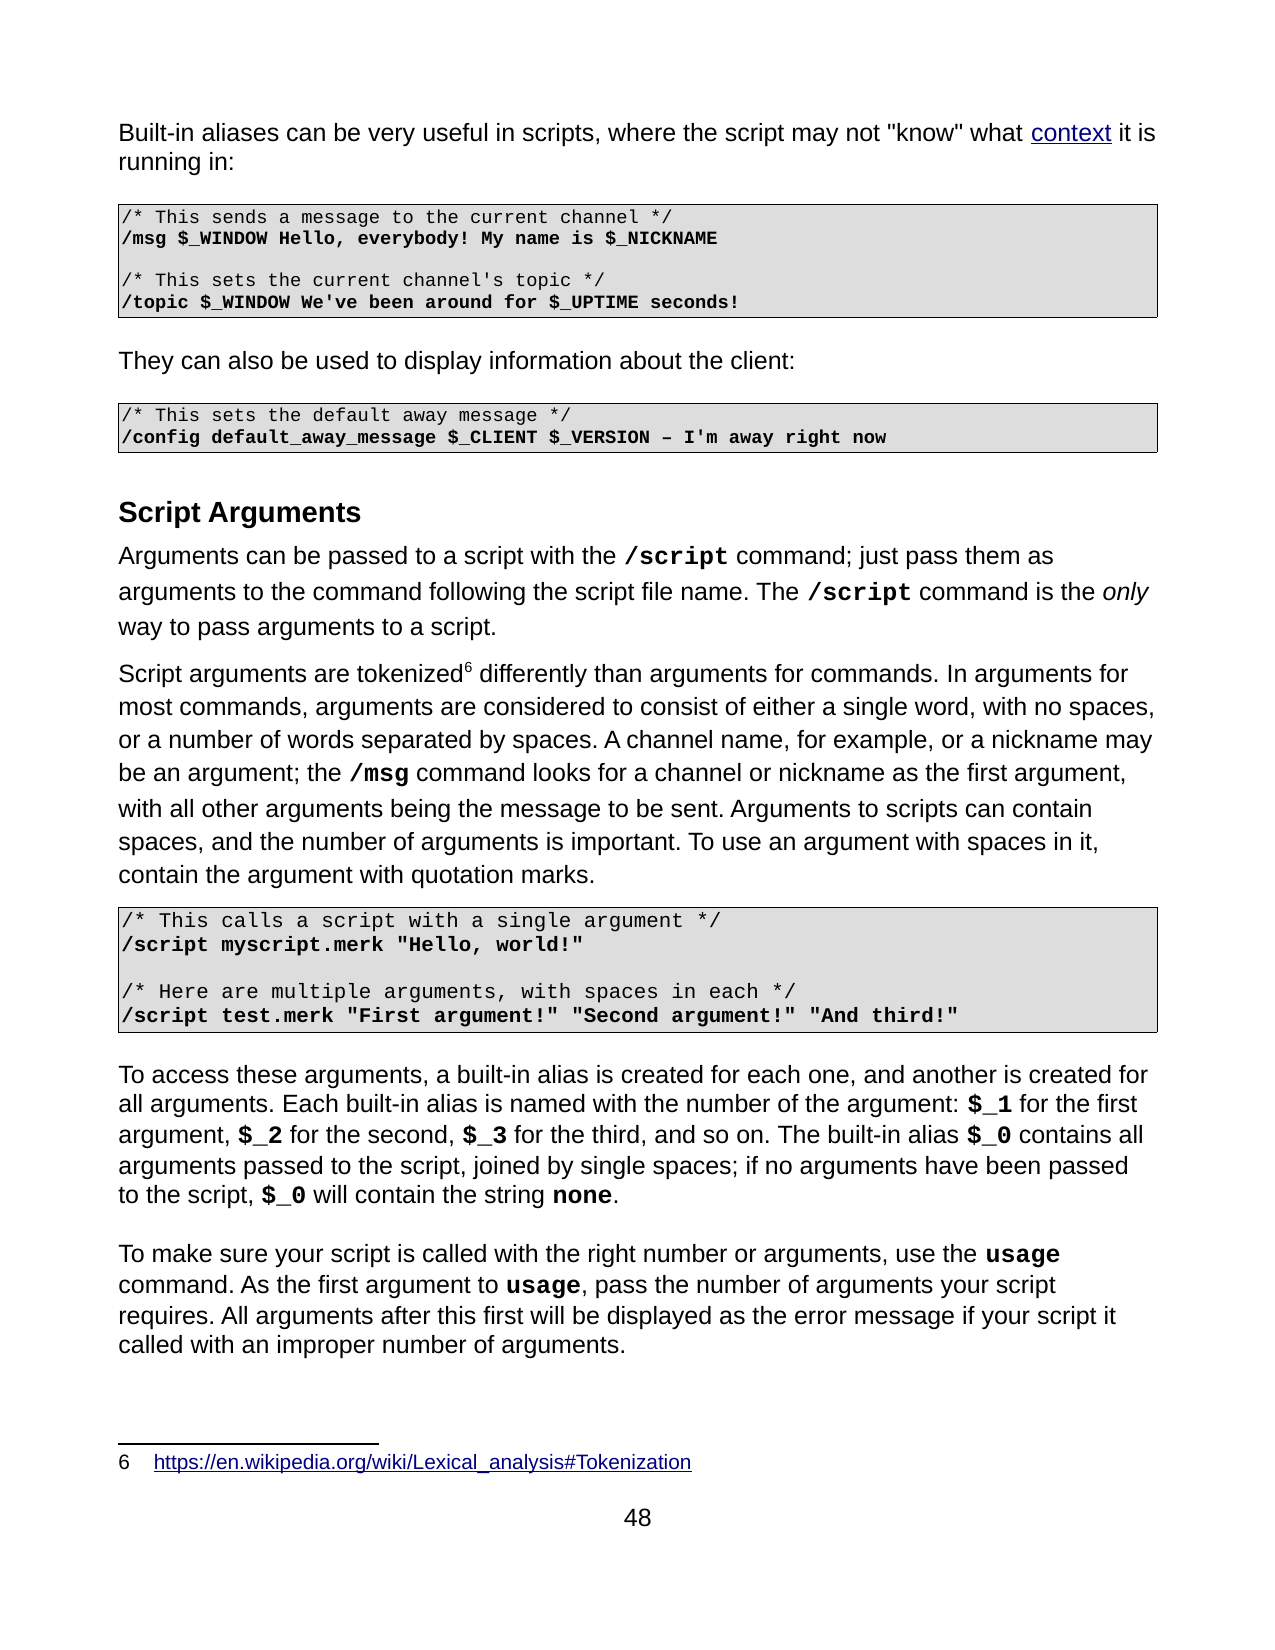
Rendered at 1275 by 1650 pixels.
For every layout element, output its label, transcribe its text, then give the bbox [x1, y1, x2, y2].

text Script arguments are tokenized differently than arguments for commands. In arguments for most commands, arguments are considered to consist of either a single word, with no spaces, or a number of words separated by spaces. A channel name, for example, or a nickname may be an argument; the /msg command looks for a channel or nickname as the first argument, with all other arguments being the message to be sent. Arguments to scripts can contain spaces, and the number of arguments is important. To use an argument with spaces in it, contain the argument with quotation marks. [118, 659, 1157, 888]
subtitle Script Arguments [118, 495, 1157, 529]
table_header /* This calls a script with a single argument */ /script myscript.merk "Hello, world!" /* Here are multiple arguments, with spaces in each */ /script test.merk "First argument!" "Second argument!" "And third!" [119, 908, 1157, 1032]
text To make sure your script is called with the right number or arguments, use the usage command. As the first argument to usage, pass the number of arguments your script requires. All arguments after this first will be displayed as the error message if your script it called with an improper number of arguments. [118, 1239, 1157, 1359]
text https://en.wikipedia.org/wiki/Lexical_analysis#Tokenization [118, 1450, 1157, 1474]
text They can also be used to display information about the client: [118, 346, 1157, 374]
text Arguments can be passed to a script with the /script command; just pass them as arguments to the command following the script file name. The /script command is the only way to pass arguments to a script. [118, 541, 1157, 640]
text To access these arguments, a built-in alias is created for each one, and another is created for all arguments. Each built-in alias is named with the number of the argument: $_1 for the first argument, $_2 for the second, $_3 for the third, and so on. The built-in alias $_0 contains all arguments passed to the script, joined by single spaces; if no arguments have been passed to the script, $_0 will contain the string none. [118, 1060, 1157, 1211]
table_header /* This sets the default away message */ /config default_away_message $_CLIENT $_VERSION – I'm away right now [119, 404, 1157, 452]
table_header /* This sends a message to the current channel */ /msg $_WINDOW Hello, everybody! My name is $_NICKNAME /* This sets the current channel's topic */ /topic $_WINDOW We've been around for $_UPTIME seconds! [119, 205, 1157, 317]
text Built-in aliases can be very useful in scripts, where the script may not "know" what context it is running in: [118, 118, 1157, 176]
